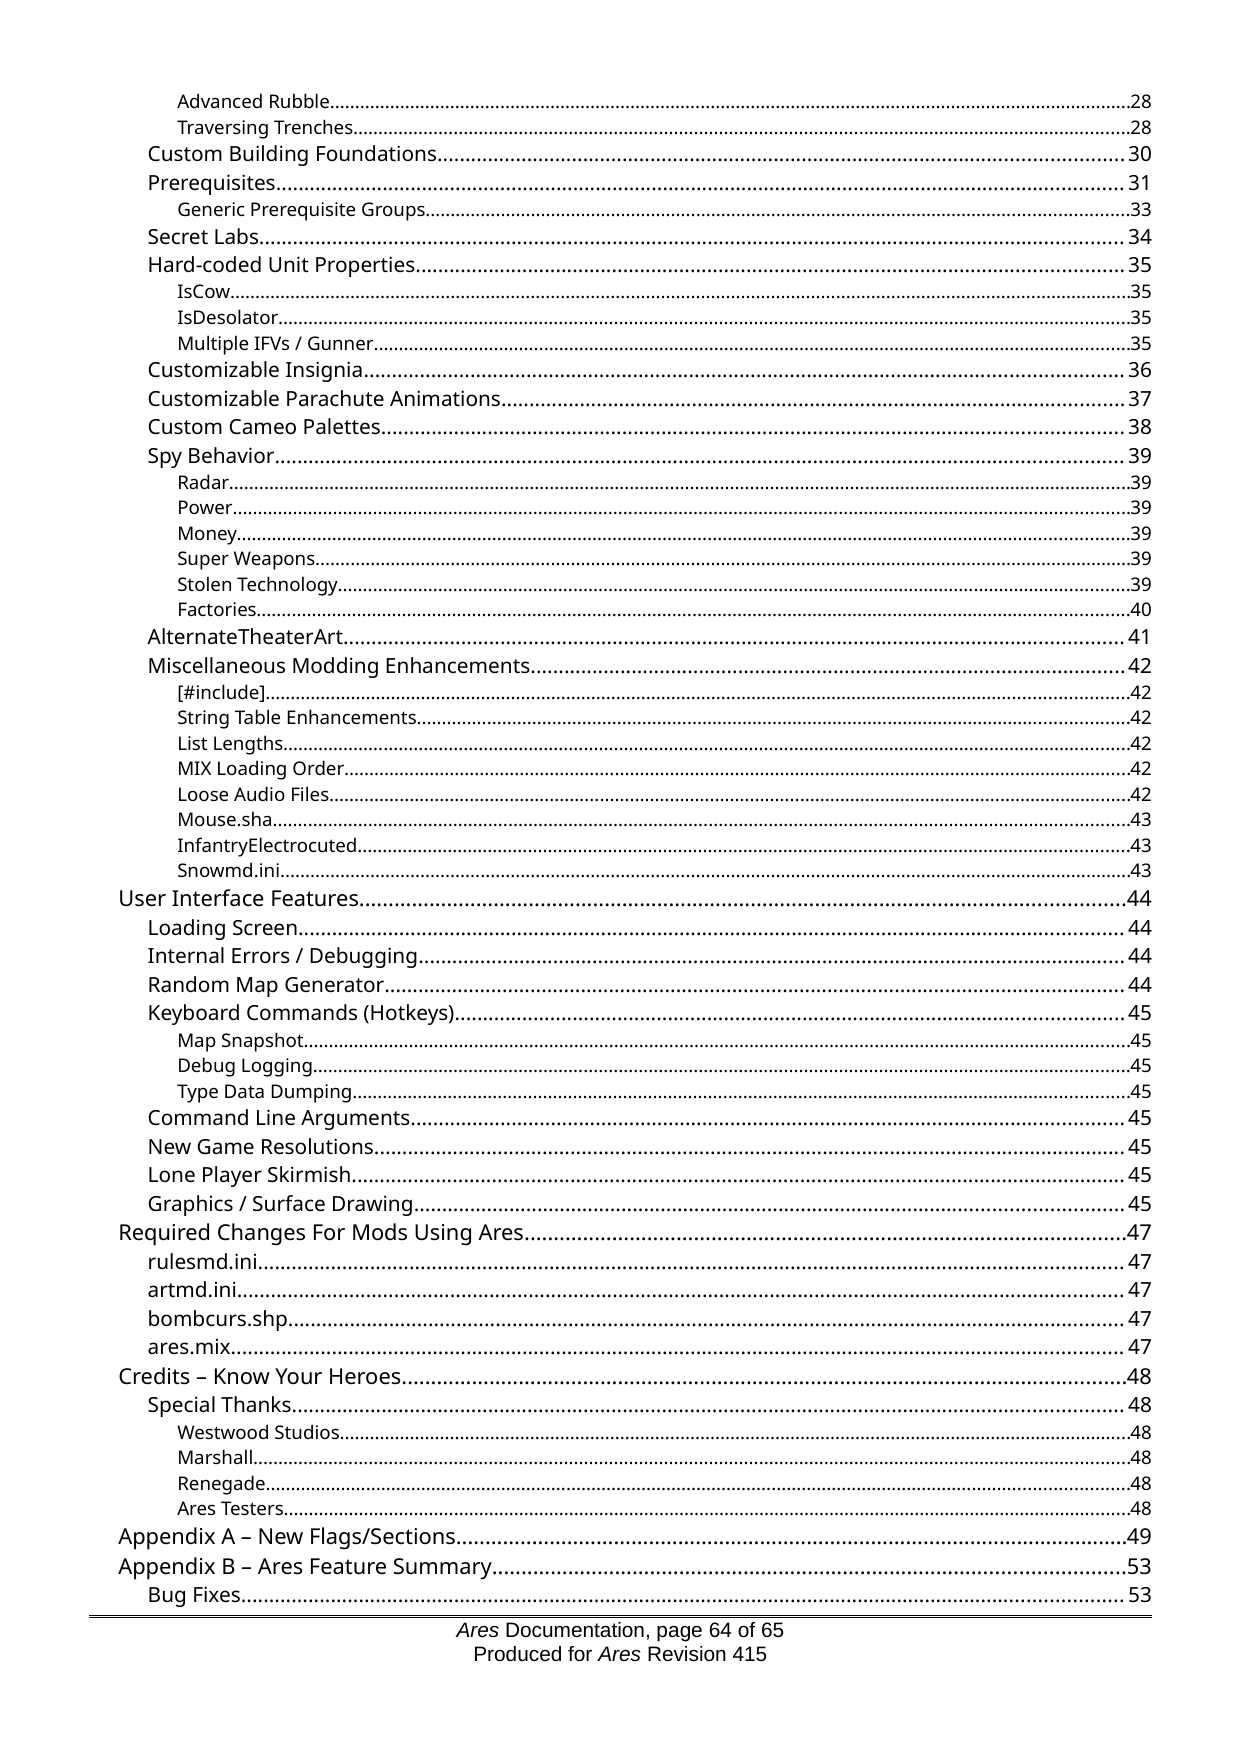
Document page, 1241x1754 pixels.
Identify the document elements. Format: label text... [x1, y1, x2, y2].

text List Lengths 42 [177, 730, 1152, 756]
text Spy Behavior 39 [147, 441, 1152, 469]
text User Interface Features 44 [118, 883, 1152, 913]
text Traversing Trenches 28 [177, 114, 1152, 139]
text Loose Audio Files 42 [177, 781, 1152, 807]
text Ares Testers 48 [177, 1496, 1152, 1521]
text Map Snapshot 45 [177, 1027, 1152, 1052]
text Miscellaneous Modding Enhancements 42 [147, 651, 1152, 679]
text Debug Logging 45 [177, 1052, 1152, 1078]
text bombcurs.shp 47 [147, 1304, 1152, 1332]
text Power 39 [177, 495, 1152, 520]
text Money 39 [177, 520, 1152, 546]
text rulesmd.ini 47 [147, 1247, 1152, 1275]
text Stolen Technology 39 [177, 571, 1152, 597]
text IsCow 35 [177, 279, 1152, 304]
text InfantryElectrocuted 43 [177, 832, 1152, 858]
text Bug Fixes 53 [147, 1581, 1152, 1609]
text Type Data Dumping 45 [177, 1078, 1152, 1103]
text Custom Cameo Palettes 38 [147, 412, 1152, 441]
text Multiple IFVs / Gunner 35 [177, 330, 1152, 355]
text Appendix A – New Flags/Sections 49 [118, 1521, 1152, 1551]
text String Table Enhancements 42 [177, 705, 1152, 730]
text Prerequisites 31 [147, 168, 1152, 196]
text Special Thanks 48 [147, 1391, 1152, 1419]
text Lone Player Skirmish 45 [147, 1160, 1152, 1189]
text [#include] 42 [177, 679, 1152, 705]
text Customizable Insignia 36 [147, 355, 1152, 384]
text Loading Screen 44 [147, 913, 1152, 942]
text Mouse.sha 43 [177, 807, 1152, 832]
text Renegade 48 [177, 1470, 1152, 1496]
text MIX Loading Order 42 [177, 756, 1152, 781]
text Generic Prerequisite Groups 33 [177, 196, 1152, 222]
text Required Changes For Mods Using Ares 47 [118, 1217, 1152, 1247]
text Marshall 48 [177, 1444, 1152, 1470]
text AlternateTheaterArt 41 [147, 622, 1152, 651]
text Westwood Studios 48 [177, 1419, 1152, 1444]
text Customizable Parachute Animations 37 [147, 384, 1152, 412]
text Graphics / Surface Drawing 45 [147, 1189, 1152, 1217]
text ares.mix 47 [147, 1332, 1152, 1361]
text IsDesolator 35 [177, 304, 1152, 330]
text Random Map Generator 44 [147, 970, 1152, 998]
text artmd.ini 47 [147, 1275, 1152, 1304]
text Snowmd.ini 43 [177, 858, 1152, 883]
text Custom Building Foundations 30 [147, 139, 1152, 168]
text Radar 39 [177, 469, 1152, 495]
text Advanced Rubble 28 [177, 88, 1152, 114]
text Keyboard Commands (Hotkeys) 45 [147, 998, 1152, 1027]
text New Game Resolutions 45 [147, 1132, 1152, 1160]
text Factories 40 [177, 597, 1152, 622]
text Appendix B – Ares Feature Summary 53 [118, 1551, 1152, 1581]
text Super Weapons 39 [177, 546, 1152, 571]
text Credits – Know Your Heroes 48 [118, 1361, 1152, 1391]
text Hard-coded Unit Properties 35 [147, 250, 1152, 279]
text Internal Errors / Debugging 44 [147, 942, 1152, 970]
text Command Line Arguments 45 [147, 1103, 1152, 1132]
text Secret Labs 34 [147, 222, 1152, 250]
